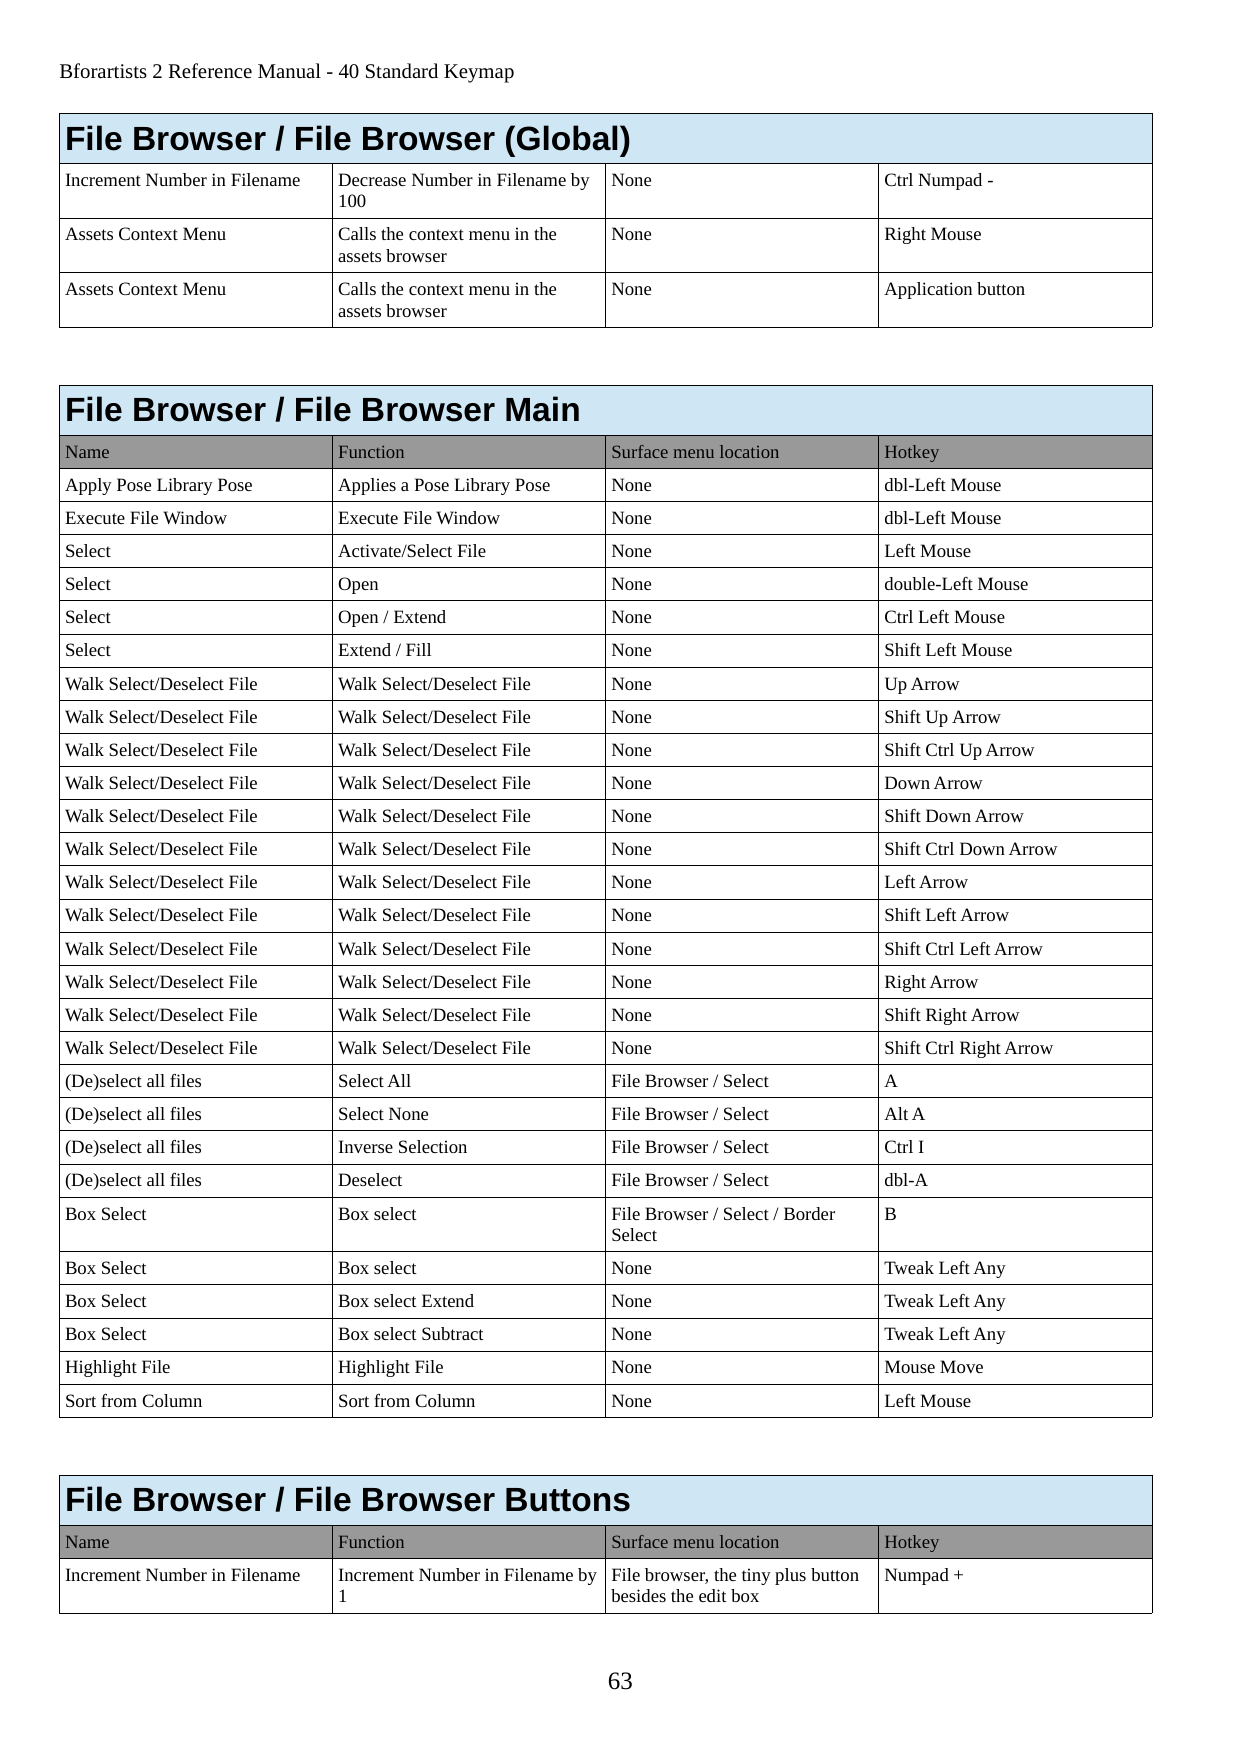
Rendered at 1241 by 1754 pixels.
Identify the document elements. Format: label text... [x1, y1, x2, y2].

table_cell Left Mouse [879, 535, 1152, 567]
table_cell Alt A [879, 1098, 1152, 1130]
table_cell Shift Ctrl Right Arrow [879, 1032, 1152, 1064]
table_cell Box select Subtract [333, 1319, 605, 1351]
table_cell None [606, 535, 878, 567]
table_cell Surface menu location [606, 436, 878, 468]
table_cell Ctrl Left Mouse [879, 601, 1152, 633]
table_cell Applies a Pose Library Pose [333, 469, 605, 501]
table_cell Box select [333, 1198, 605, 1251]
table_cell Walk Select/Deselect File [333, 701, 605, 733]
table_cell None [606, 933, 878, 965]
table_cell Walk Select/Deselect File [333, 966, 605, 998]
table_cell None [606, 767, 878, 799]
table_cell Shift Right Arrow [879, 999, 1152, 1031]
table_cell Function [333, 1526, 605, 1558]
table_cell Walk Select/Deselect File [60, 668, 332, 700]
table_cell None [606, 900, 878, 932]
table_cell Walk Select/Deselect File [333, 1032, 605, 1064]
table_cell Left Arrow [879, 866, 1152, 898]
table_cell Box select Extend [333, 1285, 605, 1317]
table_cell Walk Select/Deselect File [333, 866, 605, 898]
table_cell Walk Select/Deselect File [333, 933, 605, 965]
table_cell Increment Number in Filename [60, 164, 332, 217]
table_cell Select [60, 601, 332, 633]
table_cell File Browser / Select / Border Select [606, 1198, 878, 1251]
table_cell File browser, the tiny plus button besides the edit box [606, 1559, 878, 1612]
table_cell dbl-A [879, 1165, 1152, 1197]
table_cell Walk Select/Deselect File [60, 833, 332, 865]
table_cell Up Arrow [879, 668, 1152, 700]
table_cell Surface menu location [606, 1526, 878, 1558]
table_cell Walk Select/Deselect File [333, 767, 605, 799]
table_cell Shift Left Mouse [879, 635, 1152, 667]
table_cell Left Mouse [879, 1385, 1152, 1417]
table_cell Execute File Window [333, 502, 605, 534]
table_cell Name [60, 436, 332, 468]
table_cell Shift Down Arrow [879, 800, 1152, 832]
table_cell Activate/Select File [333, 535, 605, 567]
table_cell Shift Up Arrow [879, 701, 1152, 733]
table_cell Apply Pose Library Pose [60, 469, 332, 501]
table_cell Walk Select/Deselect File [333, 999, 605, 1031]
table_cell Ctrl Numpad - [879, 164, 1152, 217]
table_cell Sort from Column [60, 1385, 332, 1417]
table_cell None [606, 999, 878, 1031]
table_cell Walk Select/Deselect File [333, 800, 605, 832]
table_cell None [606, 568, 878, 600]
table_cell Tweak Left Any [879, 1252, 1152, 1284]
table_cell Walk Select/Deselect File [333, 668, 605, 700]
table_cell (De)select all files [60, 1098, 332, 1130]
table_cell None [606, 1032, 878, 1064]
table_cell double-Left Mouse [879, 568, 1152, 600]
table_cell None [606, 601, 878, 633]
table_cell None [606, 966, 878, 998]
table_cell Walk Select/Deselect File [60, 900, 332, 932]
table_cell File Browser / Select [606, 1065, 878, 1097]
table_cell None [606, 833, 878, 865]
table_cell None [606, 1352, 878, 1384]
table_cell Box select [333, 1252, 605, 1284]
table_header File Browser / File Browser Main [60, 386, 1152, 435]
table_header File Browser / File Browser Buttons [60, 1476, 1152, 1525]
table_cell Highlight File [60, 1352, 332, 1384]
table_cell Down Arrow [879, 767, 1152, 799]
table_header File Browser / File Browser (Global) [60, 114, 1152, 163]
table_cell Walk Select/Deselect File [60, 966, 332, 998]
table_cell Box Select [60, 1285, 332, 1317]
table_cell (De)select all files [60, 1165, 332, 1197]
table_cell Walk Select/Deselect File [60, 866, 332, 898]
table_cell None [606, 469, 878, 501]
table_cell None [606, 219, 878, 272]
table_cell Walk Select/Deselect File [60, 999, 332, 1031]
table_cell Walk Select/Deselect File [333, 900, 605, 932]
table_cell Walk Select/Deselect File [60, 933, 332, 965]
table_cell None [606, 1285, 878, 1317]
table_cell B [879, 1198, 1152, 1251]
table_cell None [606, 734, 878, 766]
table_cell None [606, 668, 878, 700]
table_cell None [606, 273, 878, 327]
table_cell Walk Select/Deselect File [60, 1032, 332, 1064]
table_cell Open / Extend [333, 601, 605, 633]
table_cell None [606, 635, 878, 667]
table_cell Walk Select/Deselect File [60, 767, 332, 799]
table_cell A [879, 1065, 1152, 1097]
table_cell Increment Number in Filename [60, 1559, 332, 1612]
table_cell Calls the context menu in the assets browser [333, 219, 605, 272]
table_cell Walk Select/Deselect File [333, 734, 605, 766]
table_cell Select [60, 535, 332, 567]
table_cell Shift Ctrl Left Arrow [879, 933, 1152, 965]
table_cell Tweak Left Any [879, 1285, 1152, 1317]
table_cell Ctrl I [879, 1131, 1152, 1163]
table_cell Name [60, 1526, 332, 1558]
table_cell Walk Select/Deselect File [60, 701, 332, 733]
table_cell Highlight File [333, 1352, 605, 1384]
table_cell File Browser / Select [606, 1165, 878, 1197]
table_cell Function [333, 436, 605, 468]
table_cell Right Mouse [879, 219, 1152, 272]
table_cell Walk Select/Deselect File [60, 800, 332, 832]
table_cell Select [60, 568, 332, 600]
table_cell None [606, 1252, 878, 1284]
table_cell Select All [333, 1065, 605, 1097]
table_cell Open [333, 568, 605, 600]
table_cell Calls the context menu in the assets browser [333, 273, 605, 327]
table_cell Assets Context Menu [60, 273, 332, 327]
table_cell Numpad + [879, 1559, 1152, 1612]
table_cell Tweak Left Any [879, 1319, 1152, 1351]
table_cell Box Select [60, 1198, 332, 1251]
table_cell Shift Left Arrow [879, 900, 1152, 932]
table_cell Shift Ctrl Down Arrow [879, 833, 1152, 865]
table_cell Box Select [60, 1252, 332, 1284]
table_cell dbl-Left Mouse [879, 469, 1152, 501]
table_cell Select [60, 635, 332, 667]
table_cell File Browser / Select [606, 1131, 878, 1163]
table_cell Sort from Column [333, 1385, 605, 1417]
table_cell File Browser / Select [606, 1098, 878, 1130]
table_cell (De)select all files [60, 1065, 332, 1097]
table_cell None [606, 502, 878, 534]
table_cell Walk Select/Deselect File [333, 833, 605, 865]
table_cell None [606, 1385, 878, 1417]
table_cell Decrease Number in Filename by 100 [333, 164, 605, 217]
table_cell Execute File Window [60, 502, 332, 534]
table_cell None [606, 800, 878, 832]
table_cell Hotkey [879, 436, 1152, 468]
table_cell None [606, 164, 878, 217]
table_cell None [606, 1319, 878, 1351]
table_cell Assets Context Menu [60, 219, 332, 272]
table_cell Shift Ctrl Up Arrow [879, 734, 1152, 766]
table_cell Extend / Fill [333, 635, 605, 667]
table_cell Mouse Move [879, 1352, 1152, 1384]
table_cell Box Select [60, 1319, 332, 1351]
table_cell Right Arrow [879, 966, 1152, 998]
table_cell Deselect [333, 1165, 605, 1197]
table_cell dbl-Left Mouse [879, 502, 1152, 534]
table_cell None [606, 866, 878, 898]
table_cell Application button [879, 273, 1152, 327]
table_cell Walk Select/Deselect File [60, 734, 332, 766]
table_cell Hotkey [879, 1526, 1152, 1558]
table_cell Inverse Selection [333, 1131, 605, 1163]
table_cell Increment Number in Filename by 1 [333, 1559, 605, 1612]
table_cell (De)select all files [60, 1131, 332, 1163]
table_cell Select None [333, 1098, 605, 1130]
table_cell None [606, 701, 878, 733]
